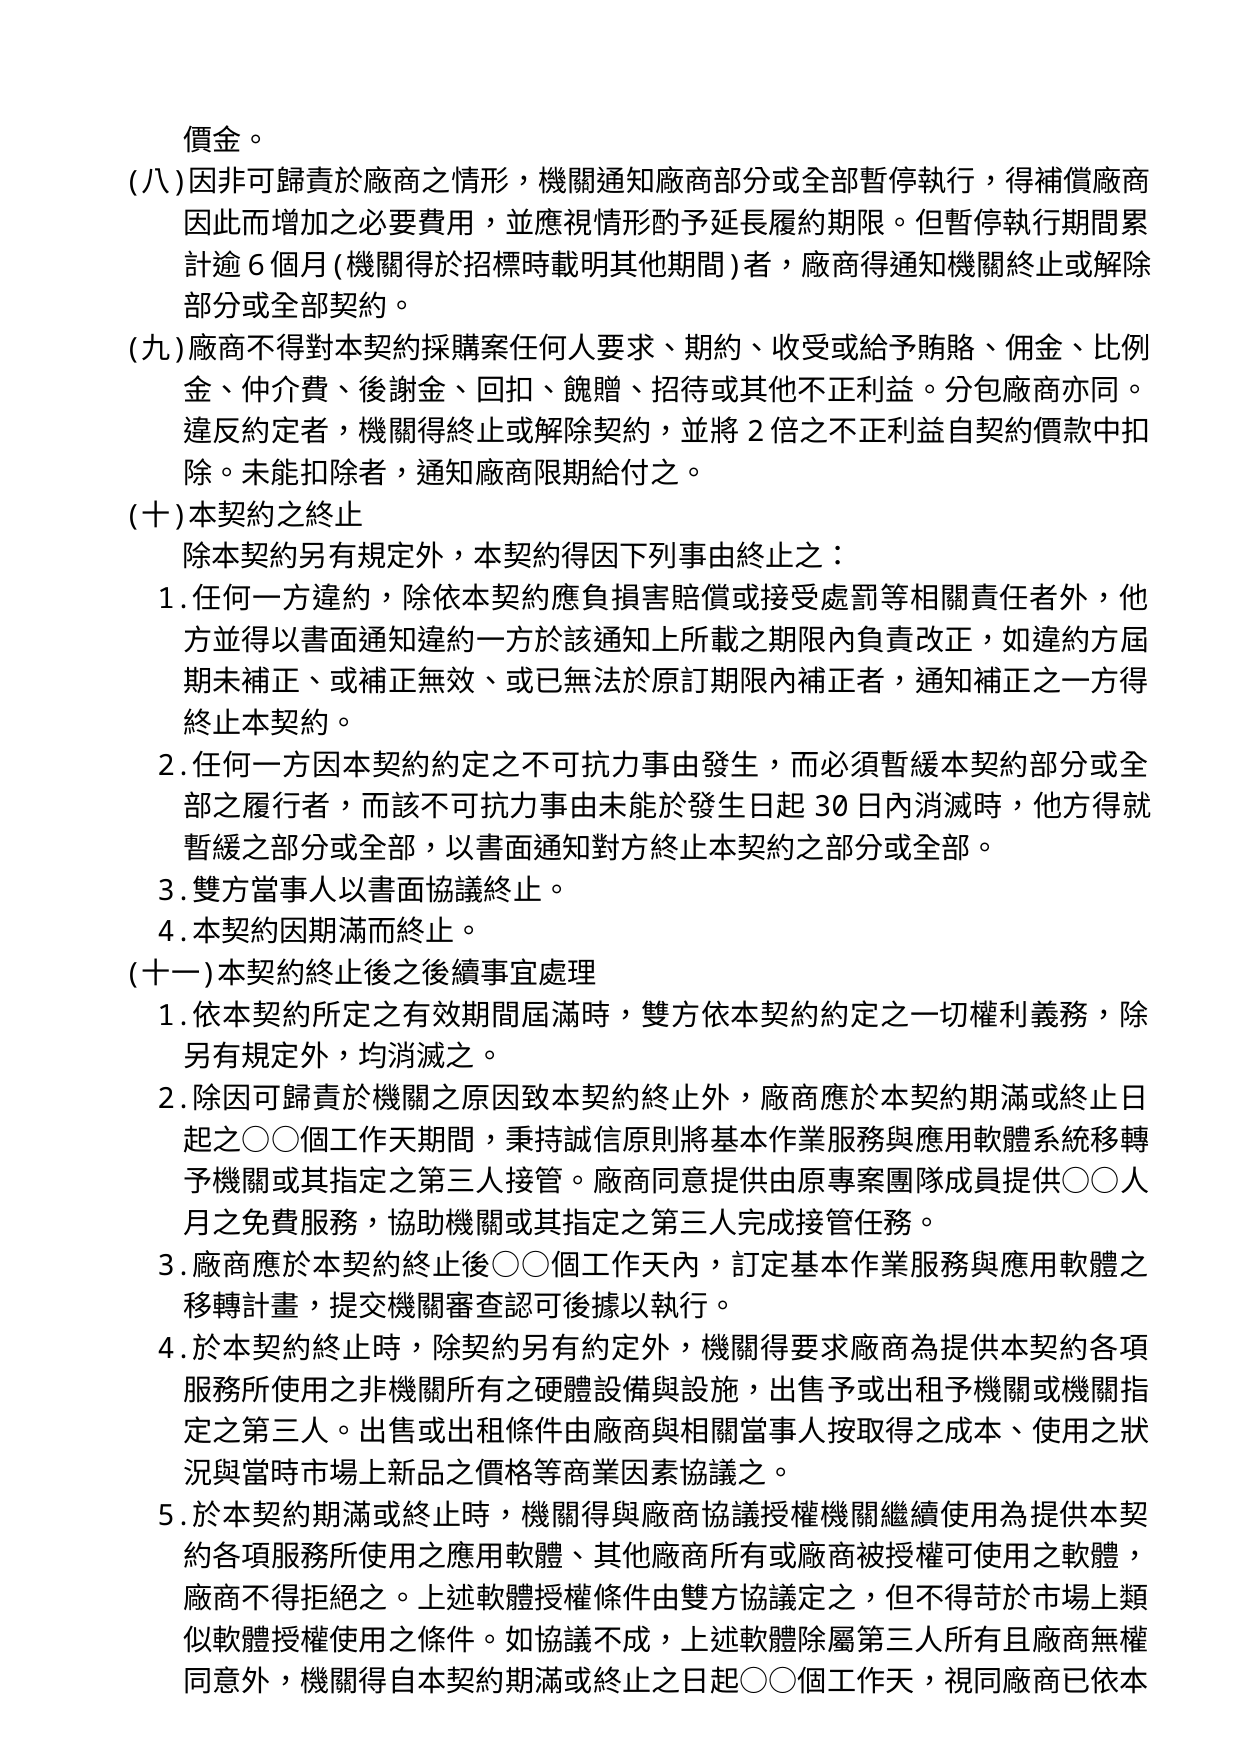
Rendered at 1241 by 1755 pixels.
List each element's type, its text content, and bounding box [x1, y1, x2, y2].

text 2.除因可歸責於機關之原因致本契約終止外，廠商應於本契約期滿或終止日起之○○個工作天期間，秉持誠信原則將基本作業服務與應用軟體系統移轉予機關或其指定之第三人接管。廠商同意提供由原專案團隊成員提供○○人月之免費服務，協助機關或其指定之第三人完成接管任務。 [157, 1075, 1152, 1242]
text 價金。 [124, 96, 1152, 158]
text 4.本契約因期滿而終止。 [157, 908, 1152, 950]
text (九)廠商不得對本契約採購案任何人要求、期約、收受或給予賄賂、佣金、比例金、仲介費、後謝金、回扣、餽贈、招待或其他不正利益。分包廠商亦同。違反約定者，機關得終止或解除契約，並將2倍之不正利益自契約價款中扣除。未能扣除者，通知廠商限期給付之。 [124, 325, 1152, 492]
text (八)因非可歸責於廠商之情形，機關通知廠商部分或全部暫停執行，得補償廠商因此而增加之必要費用，並應視情形酌予延長履約期限。但暫停執行期間累計逾6個月(機關得於招標時載明其他期間)者，廠商得通知機關終止或解除部分或全部契約。 [124, 158, 1152, 325]
text 1.依本契約所定之有效期間屆滿時，雙方依本契約約定之一切權利義務，除另有規定外，均消滅之。 [157, 992, 1152, 1075]
text 3.廠商應於本契約終止後○○個工作天內，訂定基本作業服務與應用軟體之移轉計畫，提交機關審查認可後據以執行。 [157, 1242, 1152, 1325]
text 3.雙方當事人以書面協議終止。 [157, 867, 1152, 908]
text 5.於本契約期滿或終止時，機關得與廠商協議授權機關繼續使用為提供本契約各項服務所使用之應用軟體、其他廠商所有或廠商被授權可使用之軟體，廠商不得拒絕之。上述軟體授權條件由雙方協議定之，但不得苛於市場上類似軟體授權使用之條件。如協議不成，上述軟體除屬第三人所有且廠商無權同意外，機關得自本契約期滿或終止之日起○○個工作天，視同廠商已依本 [157, 1492, 1152, 1700]
text (十)本契約之終止 [124, 492, 1152, 533]
text 1.任何一方違約，除依本契約應負損害賠償或接受處罰等相關責任者外，他方並得以書面通知違約一方於該通知上所載之期限內負責改正，如違約方屆期未補正、或補正無效、或已無法於原訂期限內補正者，通知補正之一方得終止本契約。 [157, 575, 1152, 742]
text 2.任何一方因本契約約定之不可抗力事由發生，而必須暫緩本契約部分或全部之履行者，而該不可抗力事由未能於發生日起30日內消滅時，他方得就暫緩之部分或全部，以書面通知對方終止本契約之部分或全部。 [157, 742, 1152, 867]
text 4.於本契約終止時，除契約另有約定外，機關得要求廠商為提供本契約各項服務所使用之非機關所有之硬體設備與設施，出售予或出租予機關或機關指定之第三人。出售或出租條件由廠商與相關當事人按取得之成本、使用之狀況與當時市場上新品之價格等商業因素協議之。 [157, 1325, 1152, 1492]
text 除本契約另有規定外，本契約得因下列事由終止之： [182, 533, 1152, 575]
text (十一)本契約終止後之後續事宜處理 [124, 950, 1152, 992]
